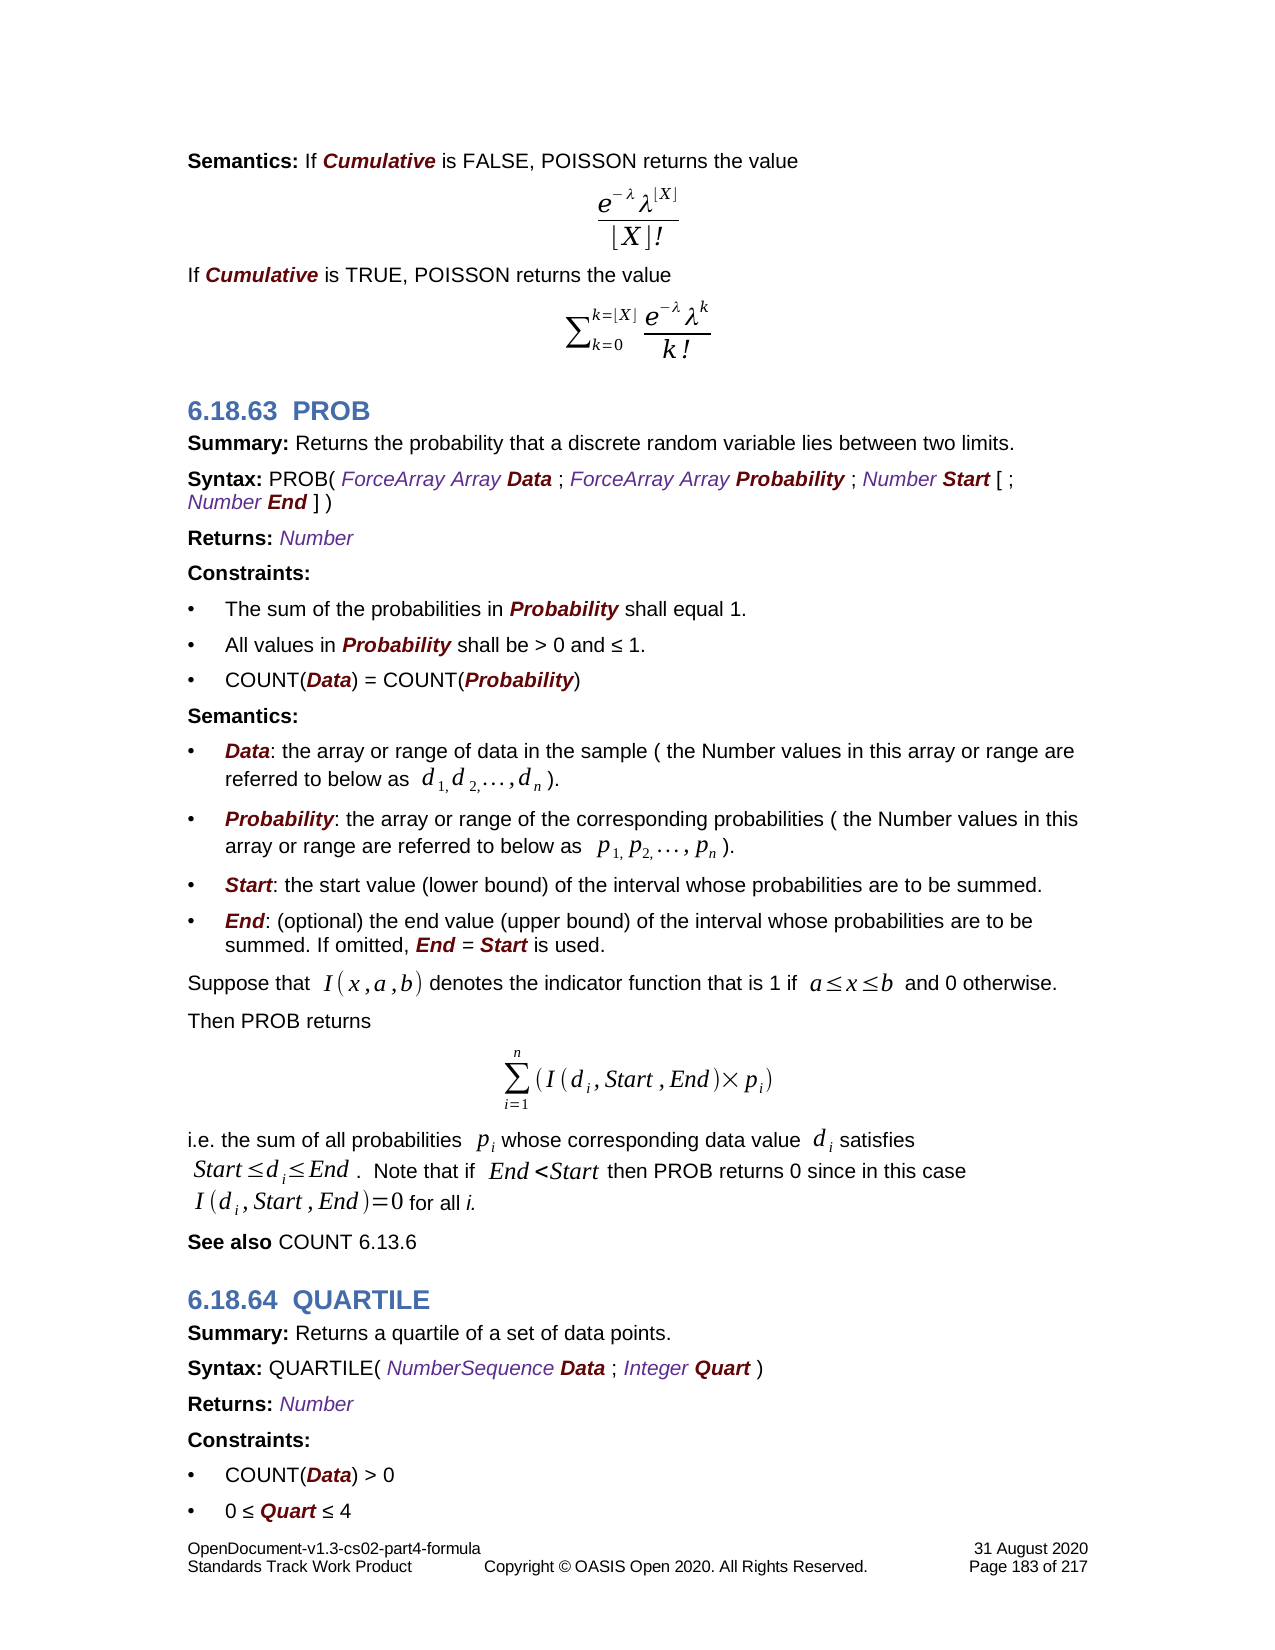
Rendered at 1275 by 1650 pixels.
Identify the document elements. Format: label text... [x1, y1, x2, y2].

text Semantics: If Cumulative is FALSE, POISSON returns the value [187, 150, 1088, 173]
text Returns: Number [187, 1392, 1088, 1416]
text Constraints: [187, 562, 1088, 585]
text Constraints: [187, 1428, 1088, 1452]
list COUNT(Data) = COUNT(Probability) [187, 669, 1088, 692]
list Start: the start value (lower bound) of the interval whose probabilities are to be summed. [187, 874, 1088, 897]
text Then PROB returns [187, 1009, 1088, 1033]
list All values in Probability shall be > 0 and ≤ 1. [187, 633, 1088, 657]
list 0 ≤ Quart ≤ 4 [187, 1499, 1088, 1523]
text Syntax: PROB( ForceArray Array Data ; ForceArray Array Probability ; Number Start [ ; Number End ] ) [187, 467, 1088, 514]
text i.e. the sum of all probabilities whose corresponding data value satisfies . Note that if then PROB returns 0 since in this case for all i. [187, 1124, 1088, 1218]
list Probability: the array or range of the corresponding probabilities ( the Number values in this array or range are referred to below as ). [187, 807, 1088, 862]
text Summary: Returns the probability that a discrete random variable lies between two limits. [187, 431, 1088, 455]
list End: (optional) the end value (upper bound) of the interval whose probabilities are to be summed. If omitted, End = Start is used. [187, 909, 1088, 957]
text Returns: Number [187, 526, 1088, 550]
text Syntax: QUARTILE( NumberSequence Data ; Integer Quart ) [187, 1357, 1088, 1380]
text If Cumulative is TRUE, POISSON returns the value [187, 263, 1088, 287]
list The sum of the probabilities in Probability shall equal 1. [187, 597, 1088, 621]
text Semantics: [187, 704, 1088, 728]
text Summary: Returns a quartile of a set of data points. [187, 1321, 1088, 1345]
subtitle PROB [187, 395, 1088, 425]
list Data: the array or range of data in the sample ( the Number values in this array or range are referred to below as ). [187, 740, 1088, 795]
subtitle QUARTILE [187, 1285, 1088, 1315]
text Suppose that denotes the indicator function that is 1 if and 0 otherwise. [187, 969, 1088, 997]
text See also COUNT 6.13.6 [187, 1231, 1088, 1254]
list COUNT(Data) > 0 [187, 1464, 1088, 1487]
